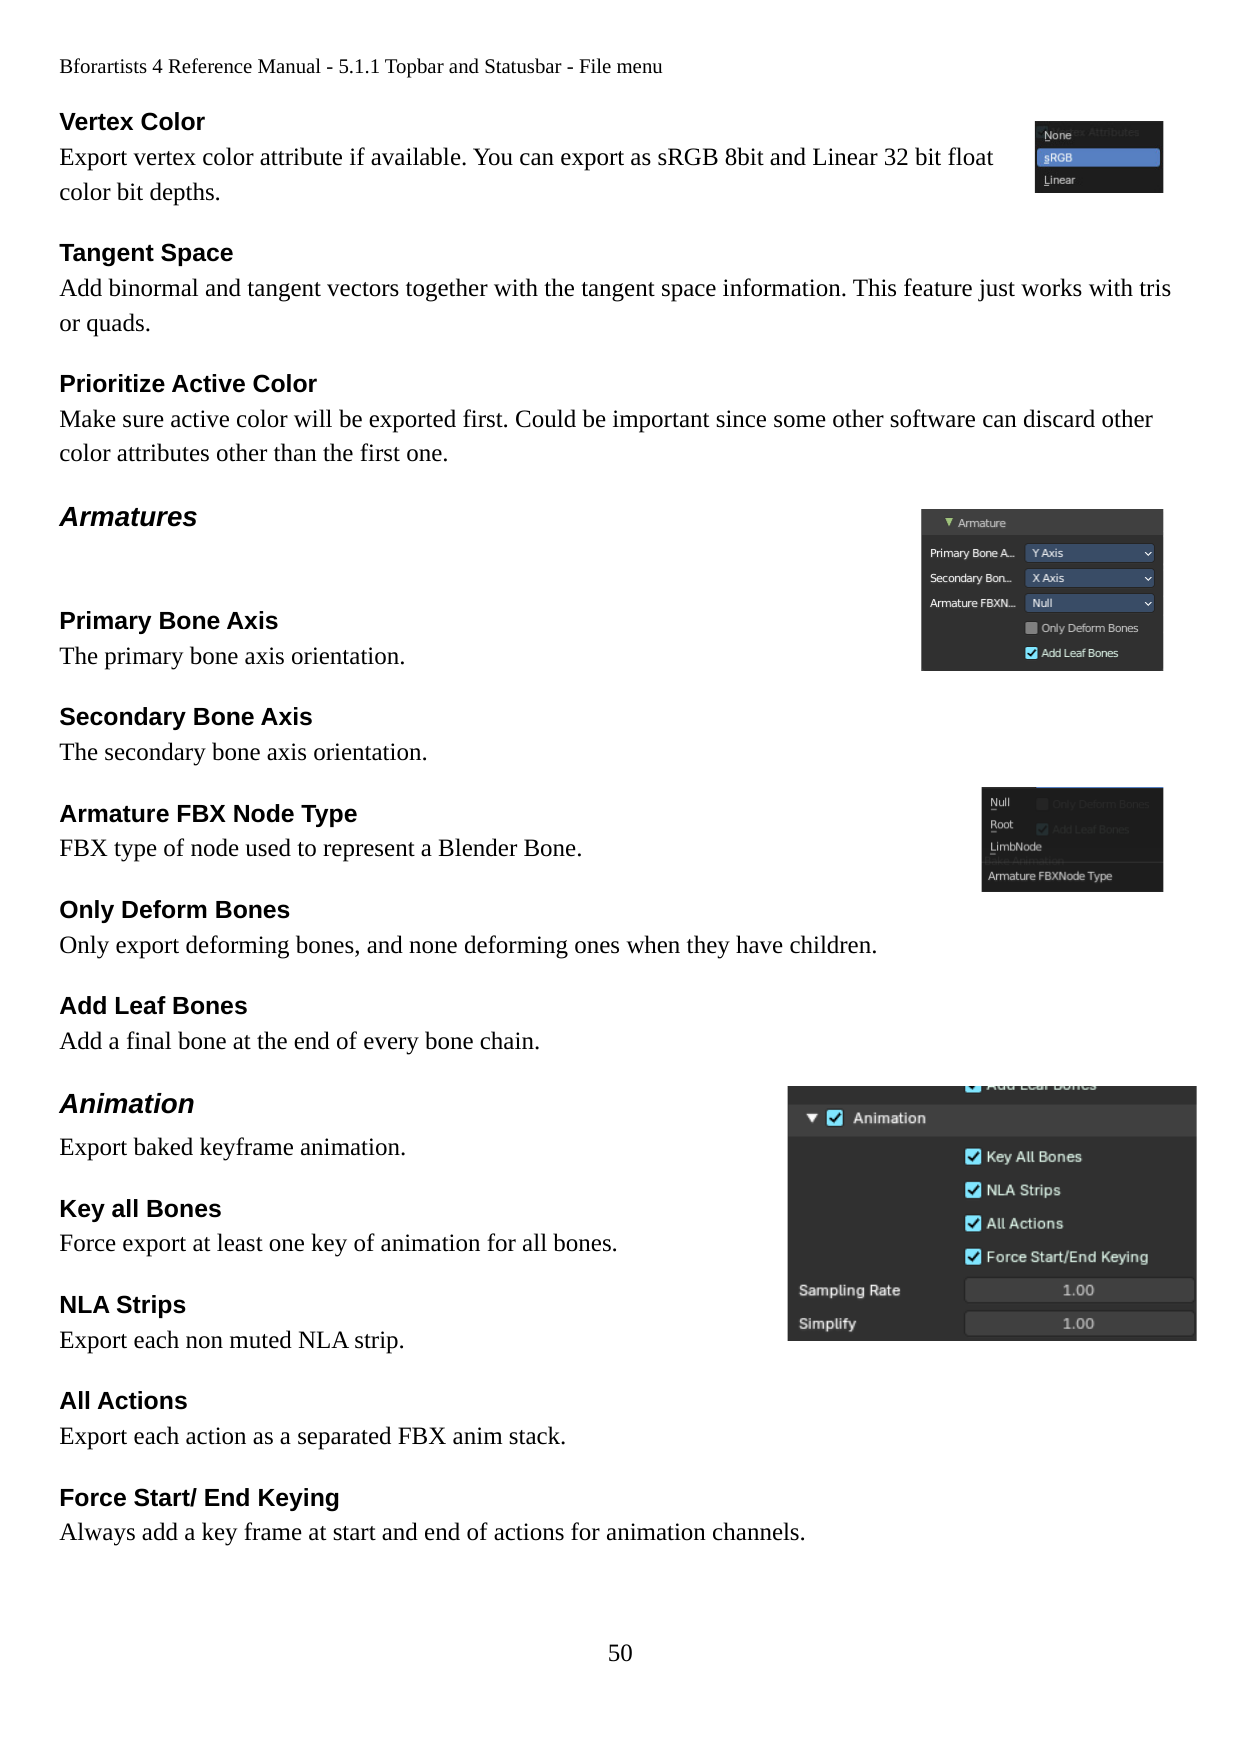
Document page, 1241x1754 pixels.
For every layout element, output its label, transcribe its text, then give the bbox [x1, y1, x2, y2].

text Export each non muted NLA strip. [59, 1325, 1181, 1353]
text Add binormal and tangent vectors together with the tangent space information. This feature just works with tris or quads. [59, 273, 1181, 336]
text Add a final bone at the end of every bone chain. [59, 1026, 1181, 1055]
text Only export deforming bones, and none deforming ones when they have children. [59, 930, 1181, 958]
subtitle Secondary Bone Axis [59, 702, 1181, 731]
subtitle Vertex Color [59, 107, 1181, 136]
subtitle Animation [59, 1088, 787, 1119]
subtitle Add Leaf Bones [59, 991, 1181, 1020]
text Always add a key frame at start and end of actions for animation channels. [59, 1517, 1181, 1546]
subtitle Prioritize Active Color [59, 369, 1181, 398]
picture [921, 509, 1164, 671]
text Make sure active color will be exported first. Could be important since some other software can discard other color attributes other than the first one. [59, 404, 1181, 467]
text Export each action as a separated FBX anim stack. [59, 1421, 1181, 1450]
subtitle Key all Bones [59, 1194, 787, 1222]
text Export baked keyframe animation. [59, 1132, 787, 1161]
subtitle Only Deform Bones [59, 895, 1181, 923]
subtitle Tangent Space [59, 238, 1181, 267]
subtitle Force Start/ End Keying [59, 1483, 1181, 1511]
text The primary bone axis orientation. [59, 641, 921, 669]
subtitle Armature FBX Node Type [59, 799, 981, 827]
subtitle All Actions [59, 1386, 1181, 1415]
text The secondary bone axis orientation. [59, 737, 1181, 766]
picture [981, 787, 1164, 892]
text FBX type of node used to represent a Blender Bone. [59, 833, 981, 862]
text Force export at least one key of animation for all bones. [59, 1228, 787, 1257]
subtitle [1164, 606, 1181, 634]
picture [1034, 121, 1164, 193]
subtitle NLA Strips [59, 1290, 787, 1318]
subtitle Primary Bone Axis [59, 606, 921, 634]
subtitle [1164, 799, 1181, 827]
picture [787, 1086, 1197, 1341]
subtitle Armatures [59, 500, 1181, 532]
text Export vertex color attribute if available. You can export as sRGB 8bit and Linear 32 bit float color bit depths. [59, 142, 1181, 206]
